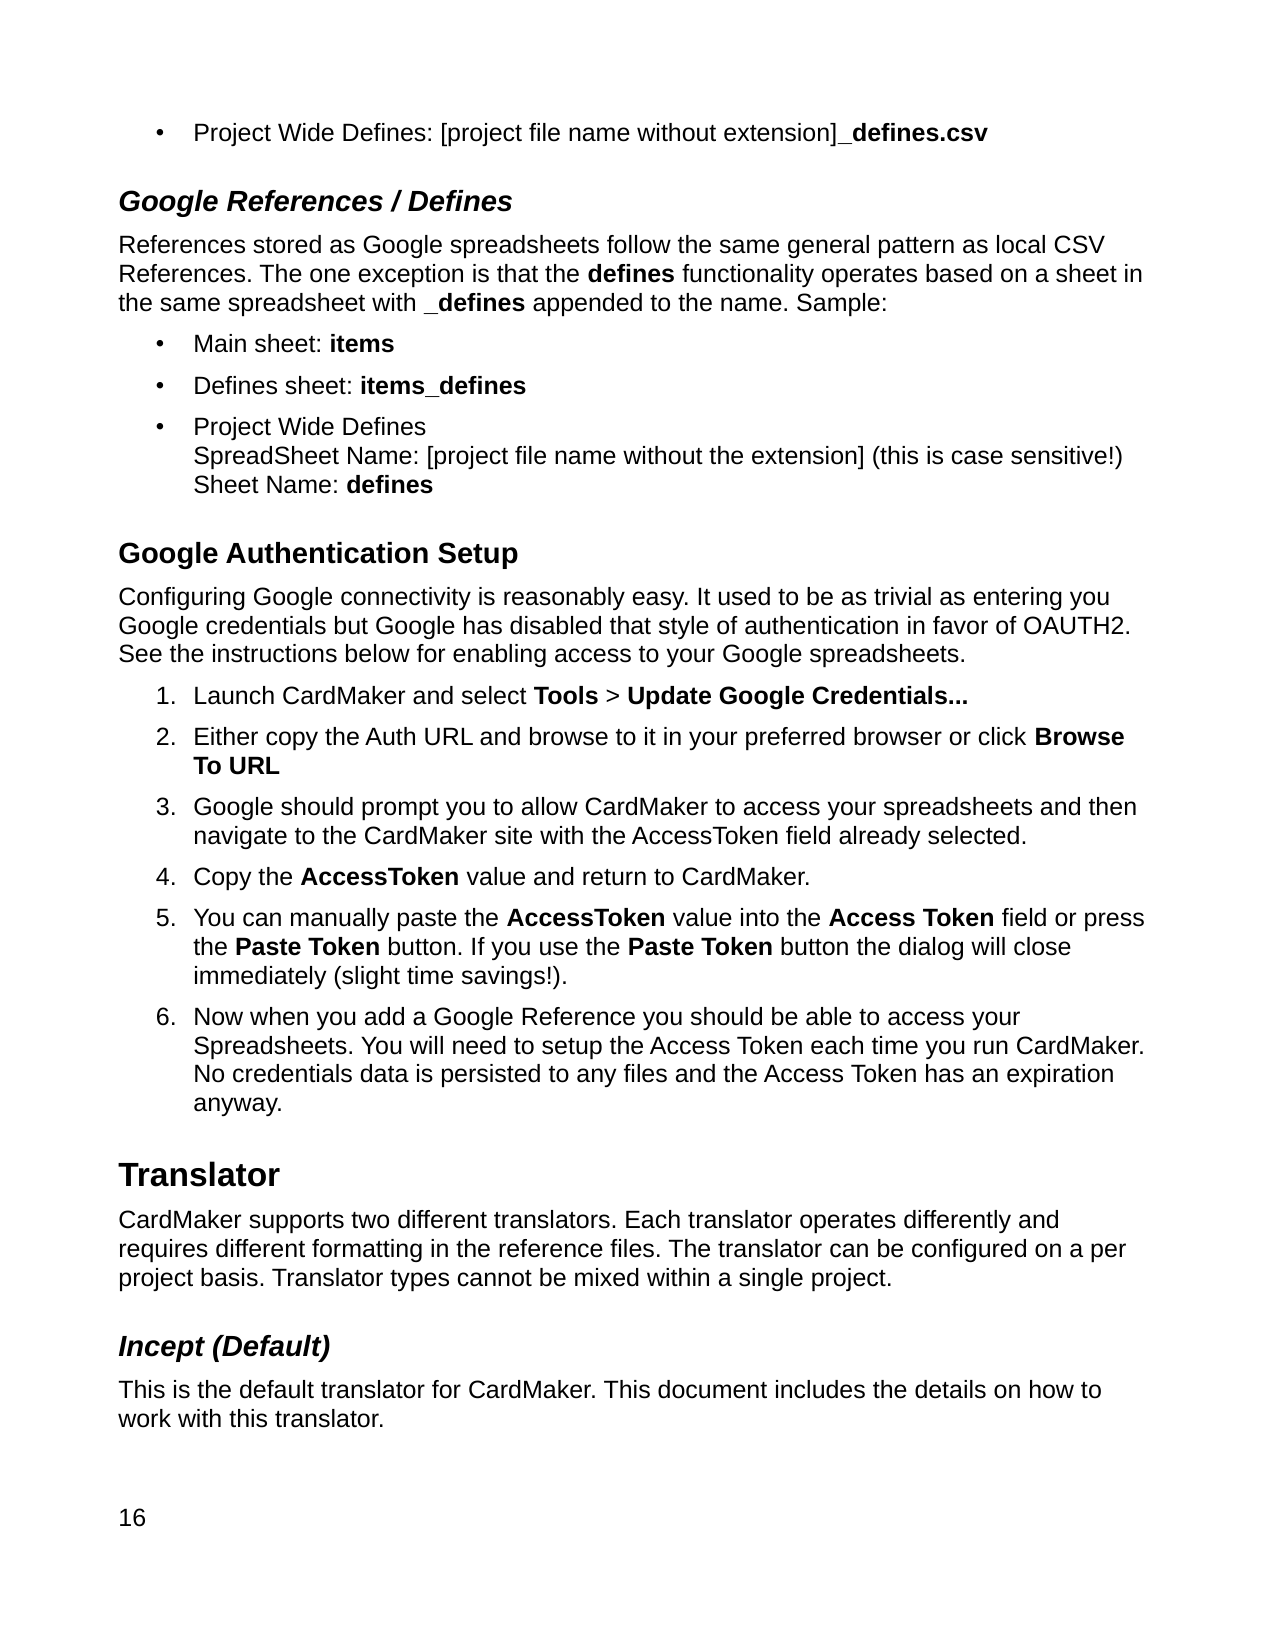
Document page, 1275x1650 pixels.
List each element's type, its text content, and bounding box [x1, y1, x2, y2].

subtitle Incept (Default) [118, 1329, 1157, 1363]
subtitle Google References / Defines [118, 184, 1157, 218]
list Defines sheet: items_defines [156, 371, 1157, 399]
text This is the default translator for CardMaker. This document includes the details on how to work with this translator. [118, 1375, 1157, 1433]
list Launch CardMaker and select Tools > Update Google Credentials... [156, 681, 1157, 709]
list Project Wide Defines: [project file name without extension]_defines.csv [156, 118, 1157, 147]
list You can manually paste the AccessToken value into the Access Token field or press the Paste Token button. If you use the Paste Token button the dialog will close immediately (slight time savings!). [156, 903, 1157, 989]
list Either copy the Auth URL and browse to it in your preferred browser or click Browse To URL [156, 722, 1157, 779]
list Google should prompt you to allow CardMaker to access your spreadsheets and then navigate to the CardMaker site with the AccessToken field already selected. [156, 792, 1157, 849]
subtitle Translator [118, 1154, 1157, 1193]
subtitle Google Authentication Setup [118, 536, 1157, 569]
text CardMaker supports two different translators. Each translator operates differently and requires different formatting in the reference files. The translator can be configured on a per project basis. Translator types cannot be mixed within a single project. [118, 1206, 1157, 1292]
text References stored as Google spreadsheets follow the same general pattern as local CSV References. The one exception is that the defines functionality operates based on a sheet in the same spreadsheet with _defines appended to the name. Sample: [118, 231, 1157, 317]
text Configuring Google connectivity is reasonably easy. It used to be as trivial as entering you Google credentials but Google has disabled that style of authentication in favor of OAUTH2. See the instructions below for enabling access to your Google spreadsheets. [118, 582, 1157, 668]
list Now when you add a Google Reference you should be able to access your Spreadsheets. You will need to setup the Access Token each time you run CardMaker. No credentials data is persisted to any files and the Access Token has an expiration anyway. [156, 1002, 1157, 1117]
list Main sheet: items [156, 329, 1157, 358]
list Project Wide Defines SpreadSheet Name: [project file name without the extension] (this is case sensitive!) Sheet Name: defines [156, 412, 1157, 498]
list Copy the AccessToken value and return to CardMaker. [156, 862, 1157, 891]
